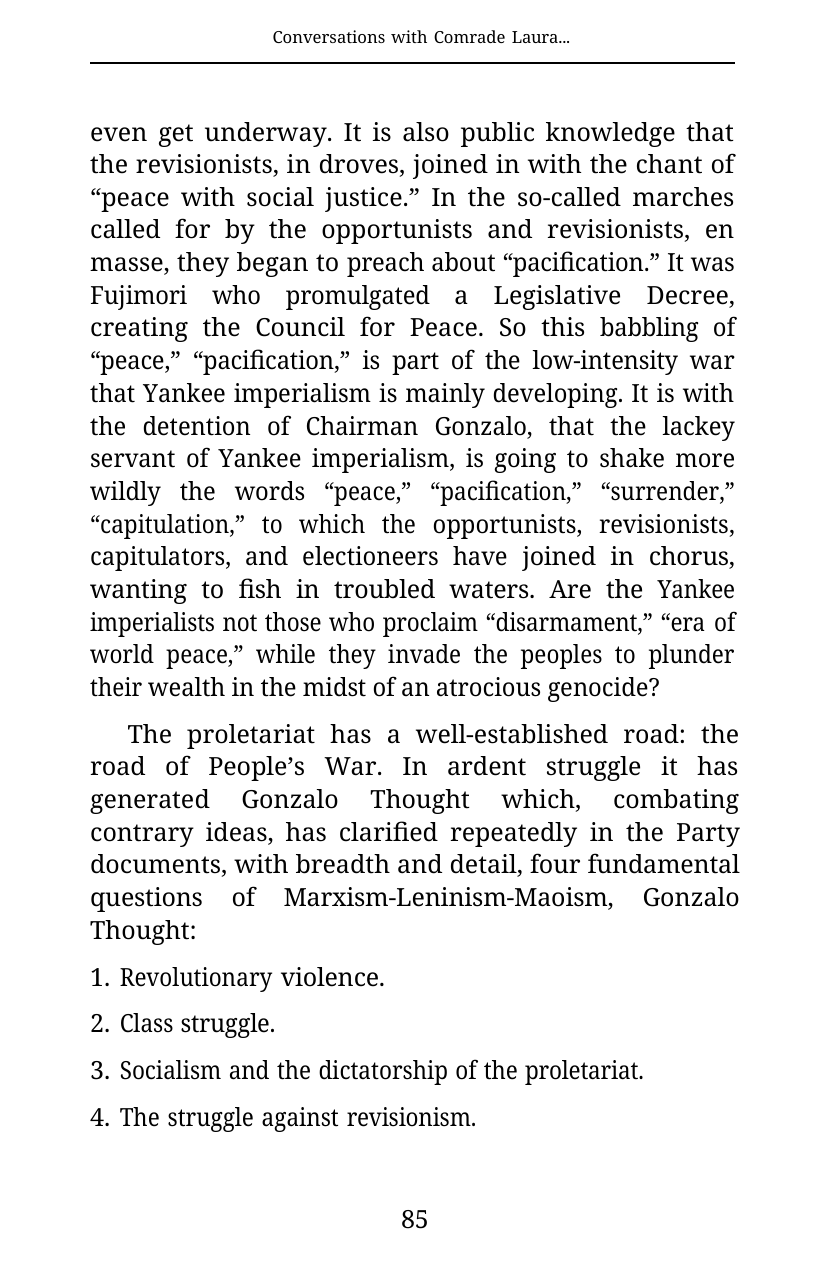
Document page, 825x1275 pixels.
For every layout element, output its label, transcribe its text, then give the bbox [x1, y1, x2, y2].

list Socialism and the dictatorship of the proletariat. [90, 1053, 752, 1087]
text The proletariat has a well-established road: the road of People’s War. In ardent struggle it has generated Gonzalo Thought which, combating contrary ideas, has clarified repeatedly in the Party documents, with breadth and detail, four fundamental questions of Marxism-Leninism-Maoism, Gonzalo Thought: [90, 717, 740, 946]
text even get underway. It is also public knowledge that the revisionists, in droves, joined in with the chant of “peace with social justice.” In the so-called marches called for by the opportunists and revisionists, en masse, they began to preach about “pacification.” It was Fujimori who promulgated a Legislative Decree, creating the Council for Peace. So this babbling of “peace,” “pacification,” is part of the low-intensity war that Yankee imperialism is mainly developing. It is with the detention of Chairman Gonzalo, that the lackey servant of Yankee imperialism, is going to shake more wildly the words “peace,” “pacification,” “surrender,” “capitulation,” to which the opportunists, revisionists, capitulators, and electioneers have joined in chorus, wanting to fish in troubled waters. Are the Yankee imperialists not those who proclaim “disarmament,” “era of world peace,” while they invade the peoples to plunder their wealth in the midst of an atrocious genocide? [90, 115, 735, 704]
text Conversations with Comrade Laura... [272, 26, 752, 48]
list Class struggle. [90, 1006, 752, 1040]
list Revolutionary violence. [90, 959, 752, 993]
list The struggle against revisionism. [90, 1099, 752, 1134]
